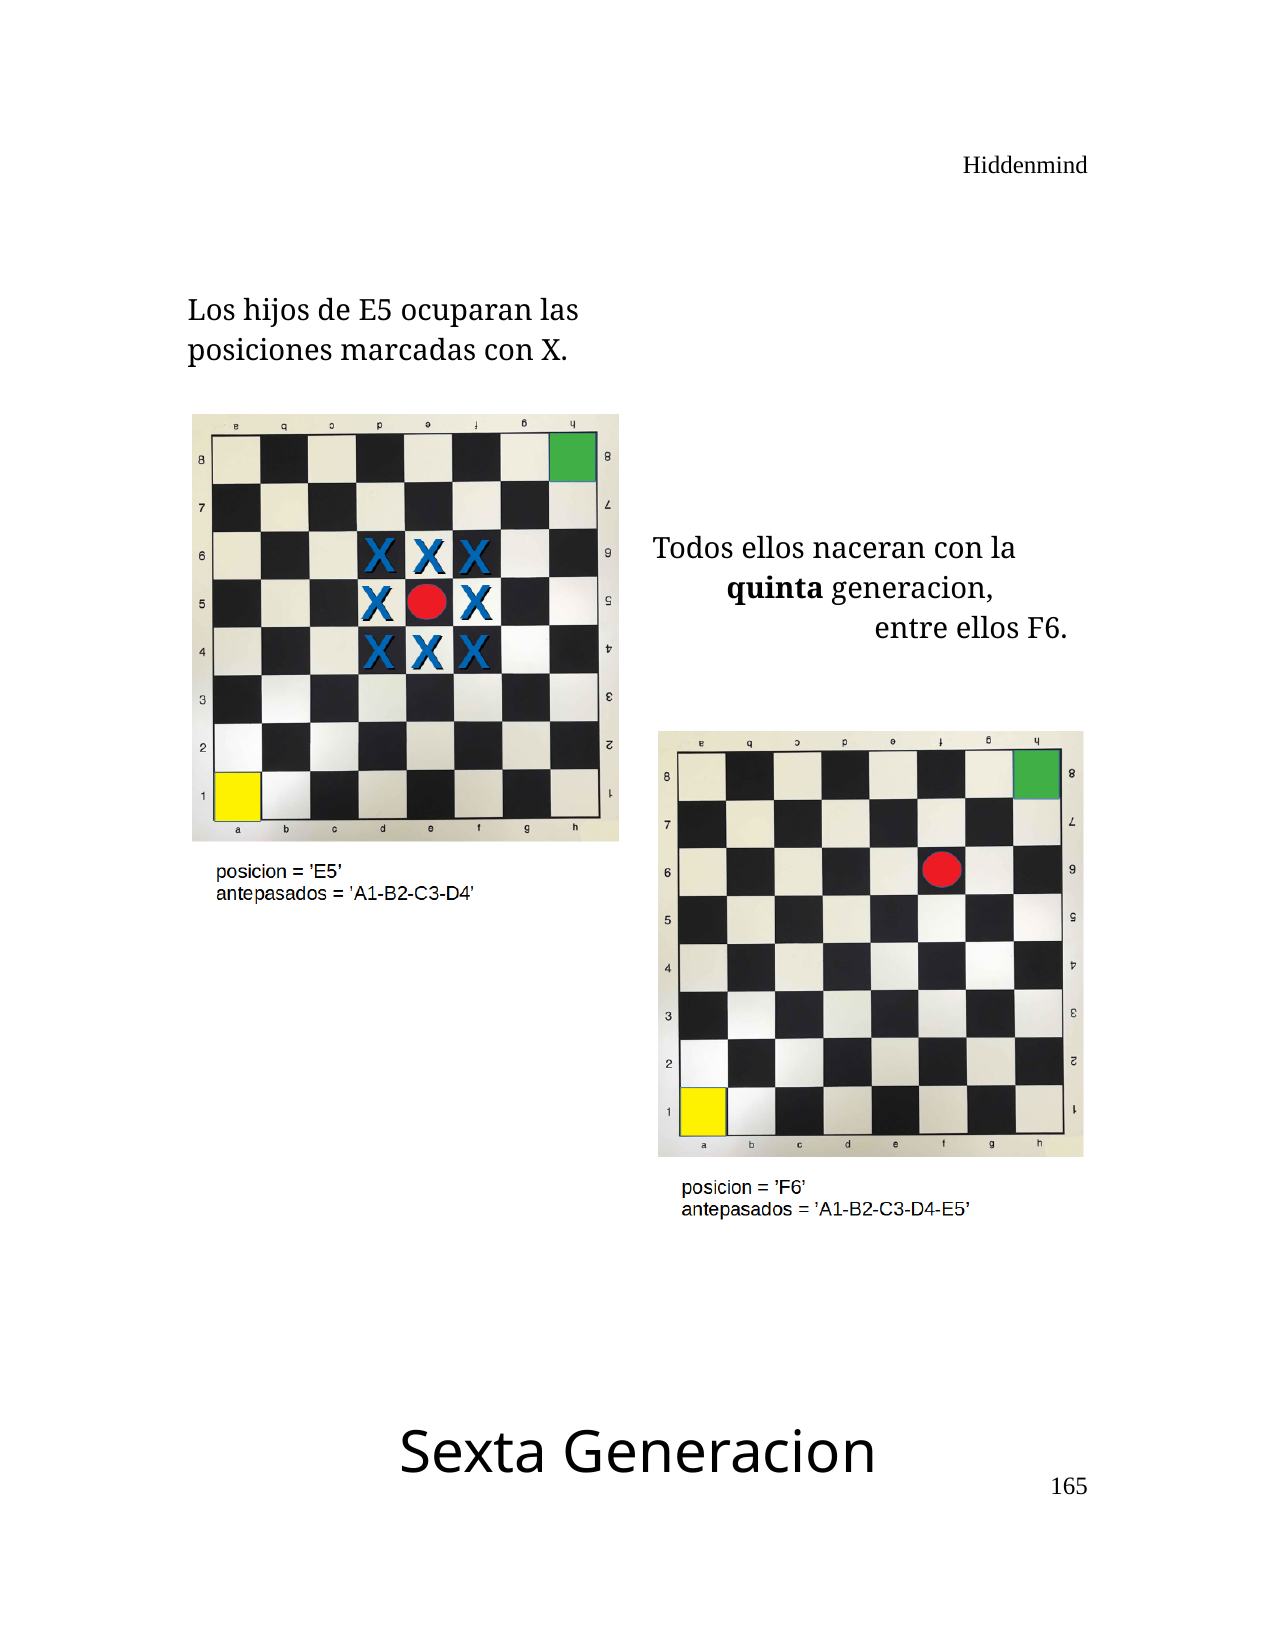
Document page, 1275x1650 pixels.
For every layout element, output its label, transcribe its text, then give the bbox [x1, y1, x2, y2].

picture [187, 408, 623, 906]
text Todos ellos naceran con la [652, 527, 1087, 567]
text entre ellos F6. [652, 607, 1087, 647]
text Los hijos de E5 ocuparan las posiciones marcadas con X. [187, 289, 622, 369]
picture [652, 726, 1088, 1224]
text quinta generacion, [652, 567, 1087, 607]
